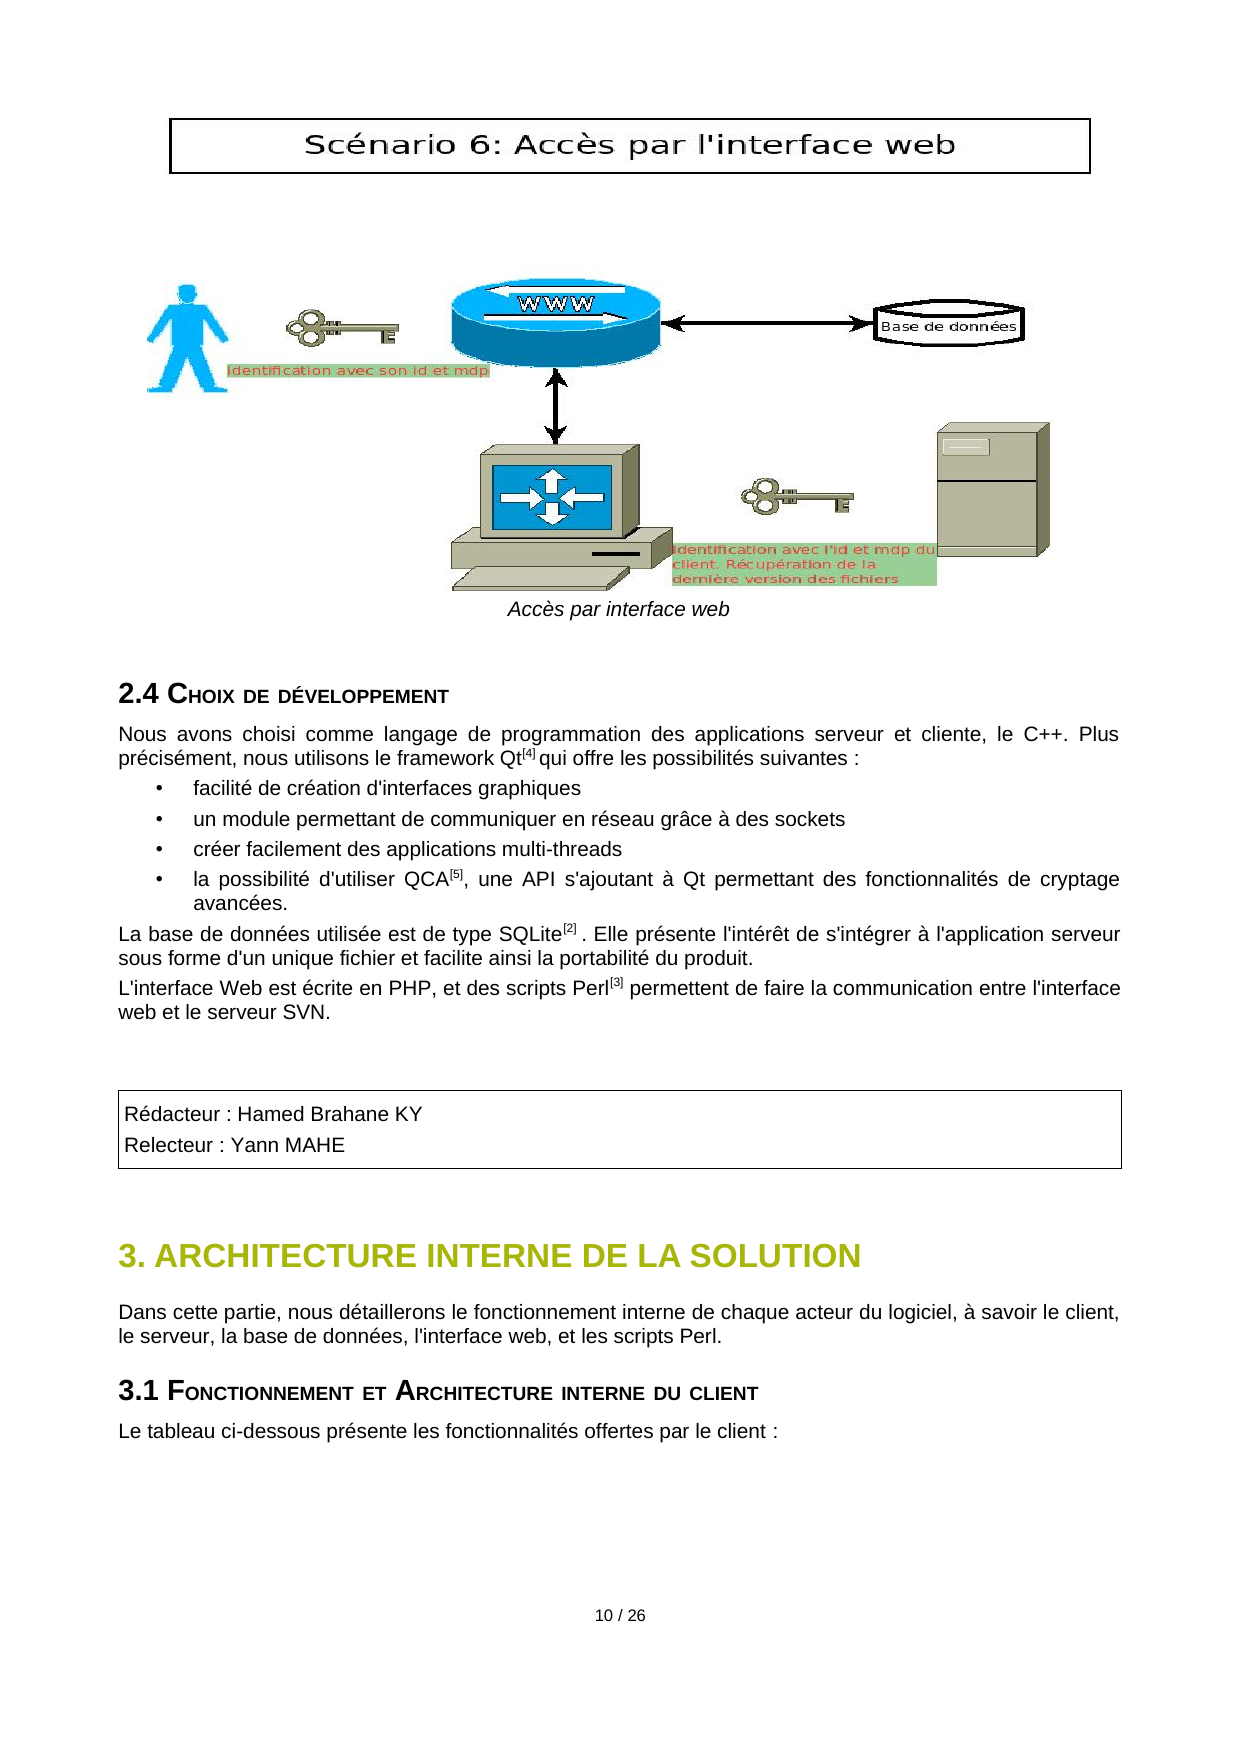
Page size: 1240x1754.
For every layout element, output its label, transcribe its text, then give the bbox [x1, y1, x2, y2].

subtitle Choix de développement [118, 676, 1121, 709]
subtitle Fonctionnement et Architecture interne du client [118, 1372, 1121, 1406]
text Accès par interface web [118, 597, 1121, 621]
text Le tableau ci-dessous présente les fonctionnalités offertes par le client : [118, 1418, 1121, 1442]
list la possibilité d'utiliser QCA[5], une API s'ajoutant à Qt permettant des fonctionnalités de cryptage avancées. [156, 867, 1121, 915]
text Nous avons choisi comme langage de programmation des applications serveur et cliente, le C++. Plus précisément, nous utilisons le framework Qt[4] qui offre les possibilités suivantes : [118, 722, 1121, 770]
list un module permettant de communiquer en réseau grâce à des sockets [156, 806, 1121, 831]
list facilité de création d'interfaces graphiques [156, 776, 1121, 800]
table_header Rédacteur : Hamed Brahane KY Relecteur : Yann MAHE [119, 1091, 1121, 1168]
text L'interface Web est écrite en PHP, et des scripts Perl[3] permettent de faire la communication entre l'interface web et le serveur SVN. [118, 976, 1121, 1023]
picture [147, 118, 1093, 591]
list créer facilement des applications multi-threads [156, 837, 1121, 861]
text Dans cette partie, nous détaillerons le fonctionnement interne de chaque acteur du logiciel, à savoir le client, le serveur, la base de données, l'interface web, et les scripts Perl. [118, 1299, 1121, 1347]
text La base de données utilisée est de type SQLite[2] . Elle présente l'intérêt de s'intégrer à l'application serveur sous forme d'un unique fichier et facilite ainsi la portabilité du produit. [118, 921, 1121, 969]
subtitle Architecture interne de la solution [118, 1236, 1121, 1274]
